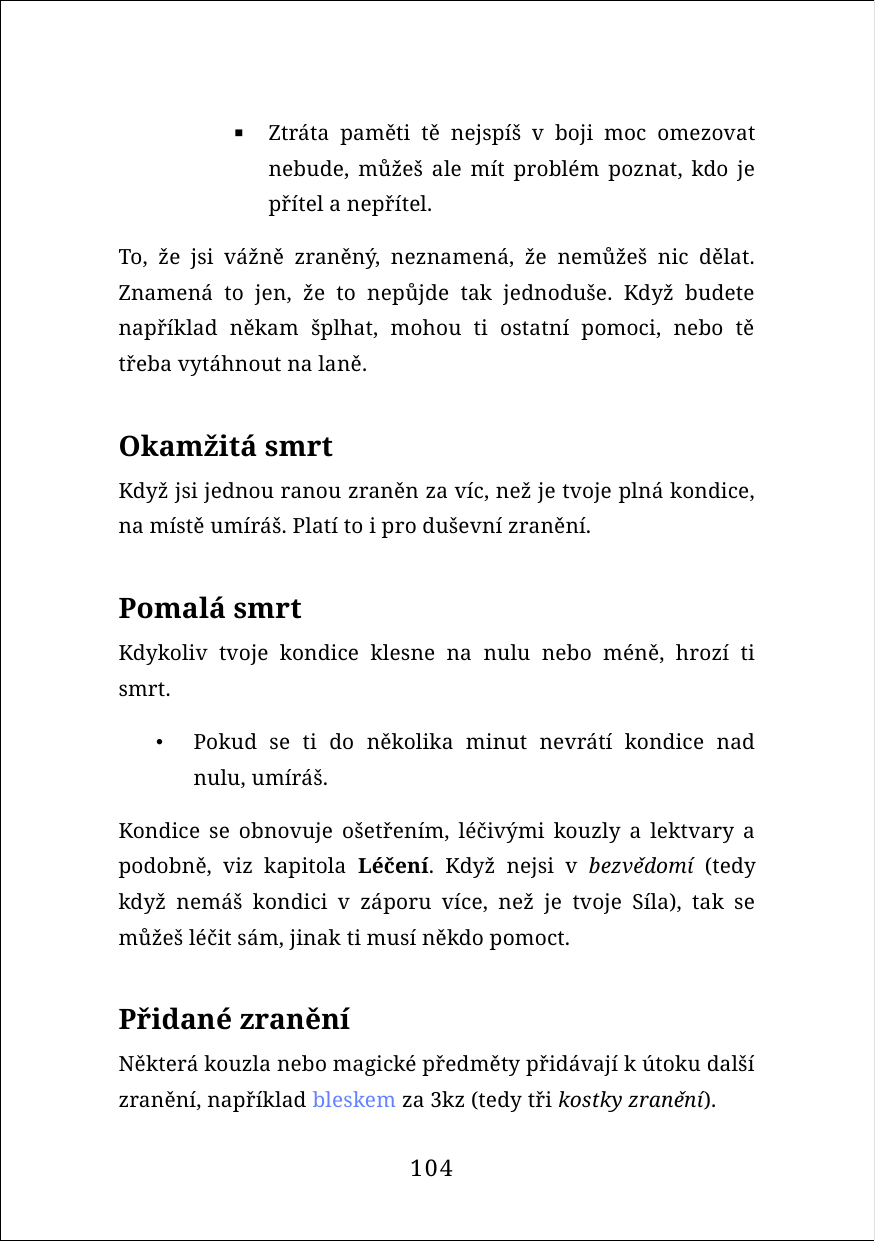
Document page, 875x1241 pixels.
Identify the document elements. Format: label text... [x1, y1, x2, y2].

text Když jsi jednou ranou zraněn za víc, než je tvoje plná kondice, na místě umíráš. Platí to i pro duševní zranění. [118, 476, 756, 540]
list Pokud se ti do několika minut nevrátí kondice nad nulu, umíráš. [156, 727, 756, 791]
subtitle Pomalá smrt [118, 588, 756, 627]
list Ztráta paměti tě nejspíš v boji moc omezovat nebude, můžeš ale mít problém poznat, kdo je přítel a nepřítel. [231, 118, 756, 218]
text Některá kouzla nebo magické předměty přidávají k útoku další zranění, například bleskem za 3kz (tedy tři kostky zranění). [118, 1049, 756, 1113]
text Kdykoliv tvoje kondice klesne na nulu nebo méně, hrozí ti smrt. [118, 638, 756, 702]
subtitle Okamžitá smrt [118, 426, 756, 464]
subtitle Přidané zranění [118, 999, 756, 1038]
text Kondice se obnovuje ošetřením, léčivými kouzly a lektvary a podobně, viz kapitola Léčení. Když nejsi v bezvědomí (tedy když nemáš kondici v záporu více, než je tvoje Síla), tak se můžeš léčit sám, jinak ti musí někdo pomoct. [118, 816, 756, 951]
text To, že jsi vážně zraněný, neznamená, že nemůžeš nic dělat. Znamená to jen, že to nepůjde tak jednoduše. Když budete například někam šplhat, mohou ti ostatní pomoci, nebo tě třeba vytáhnout na laně. [118, 242, 756, 377]
